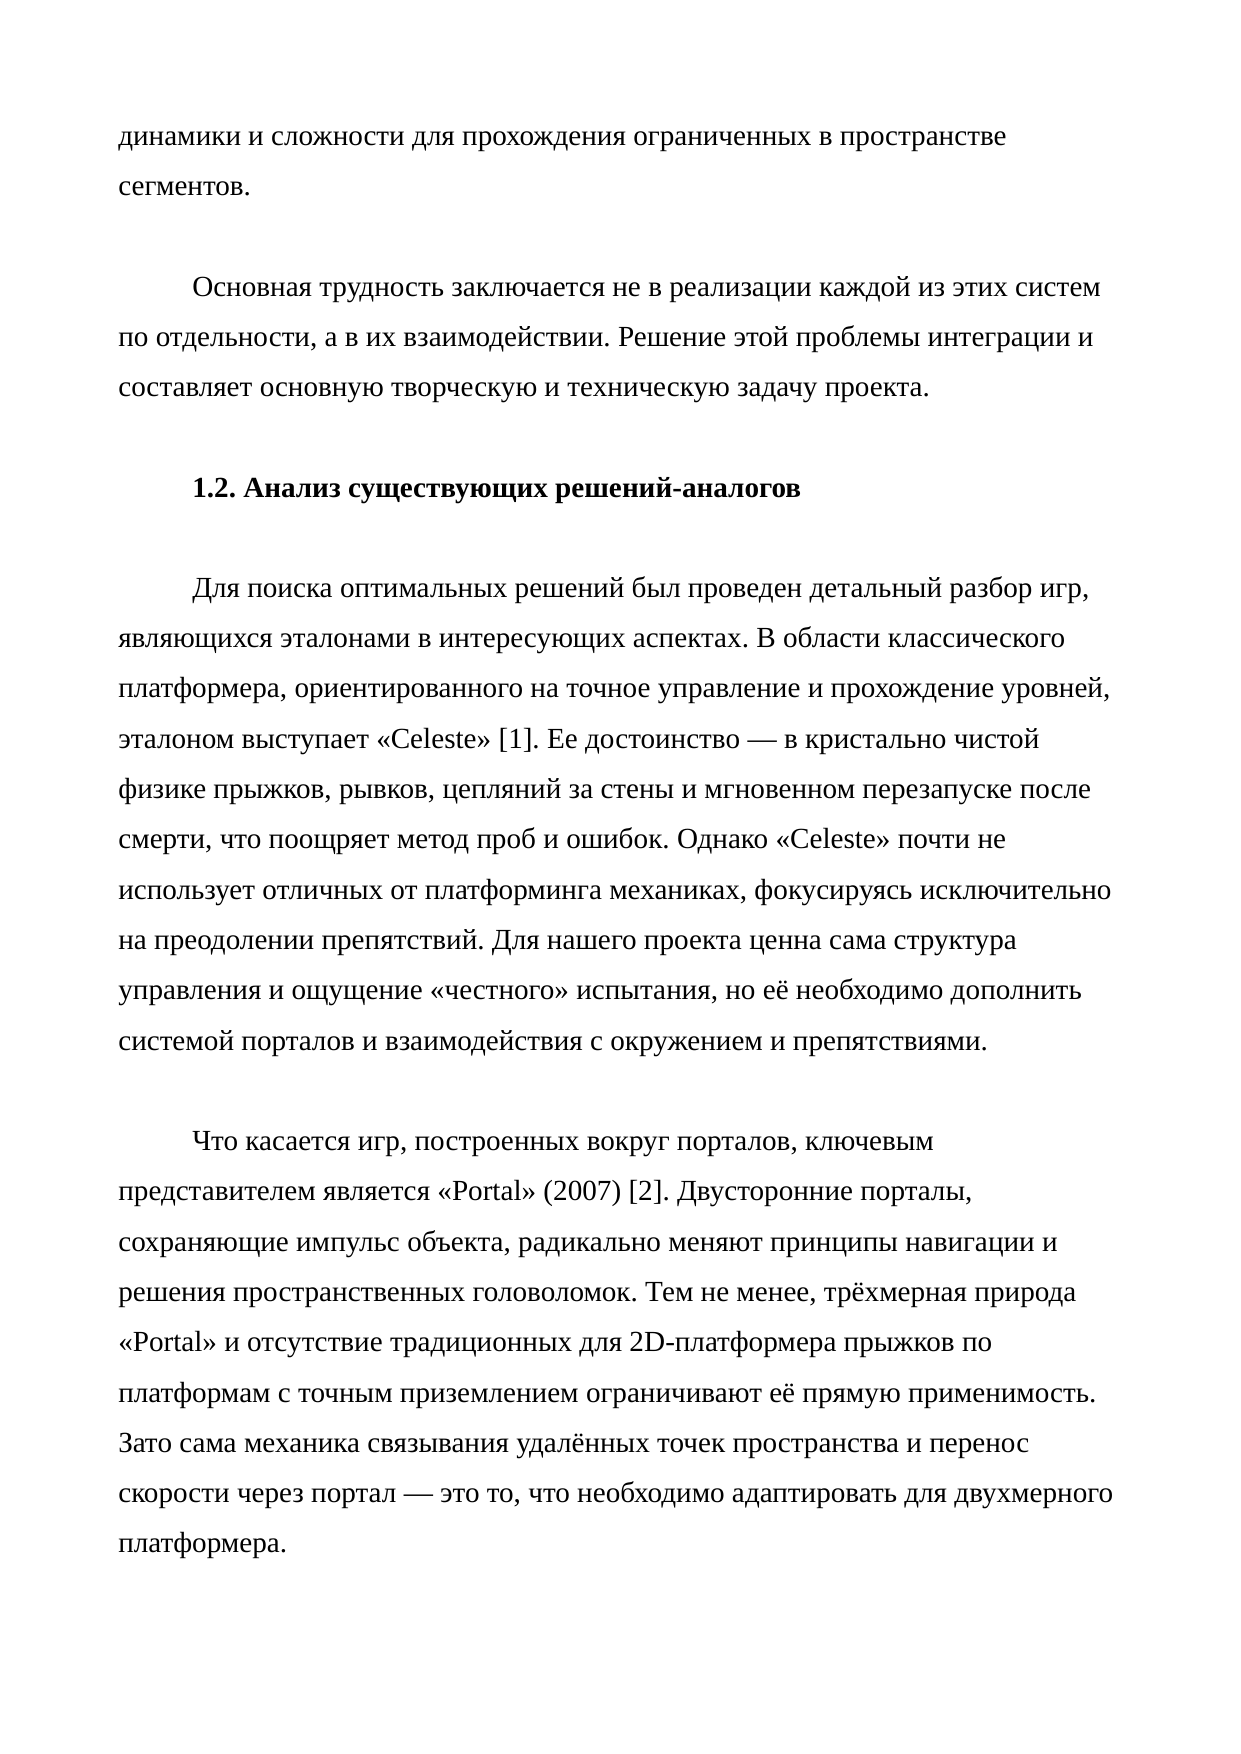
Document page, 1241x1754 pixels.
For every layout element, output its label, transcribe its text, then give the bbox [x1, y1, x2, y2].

text Для поиска оптимальных решений был проведен детальный разбор игр, являющихся эталонами в интересующих аспектах. В области классического платформера, ориентированного на точное управление и прохождение уровней, эталоном выступает «Celeste» [1]. Ее достоинство — в кристально чистой физике прыжков, рывков, цепляний за стены и мгновенном перезапуске после смерти, что поощряет метод проб и ошибок. Однако «Celeste» почти не использует отличных от платформинга механиках, фокусируясь исключительно на преодолении препятствий. Для нашего проекта ценна сама структура управления и ощущение «честного» испытания, но её необходимо дополнить системой порталов и взаимодействия с окружением и препятствиями. [118, 570, 1122, 1056]
text 1.2. Анализ существующих решений-аналогов [118, 470, 1122, 503]
text Основная трудность заключается не в реализации каждой из этих систем по отдельности, а в их взаимодействии. Решение этой проблемы интеграции и составляет основную творческую и техническую задачу проекта. [118, 269, 1122, 403]
text Что касается игр, построенных вокруг порталов, ключевым представителем является «Portal» (2007) [2]. Двусторонние порталы, сохраняющие импульс объекта, радикально меняют принципы навигации и решения пространственных головоломок. Тем не менее, трёхмерная природа «Portal» и отсутствие традиционных для 2D-платформера прыжков по платформам с точным приземлением ограничивают её прямую применимость. Зато сама механика связывания удалённых точек пространства и перенос скорости через портал — это то, что необходимо адаптировать для двухмерного платформера. [118, 1123, 1122, 1559]
text динамики и сложности для прохождения ограниченных в пространстве сегментов. [118, 118, 1122, 202]
